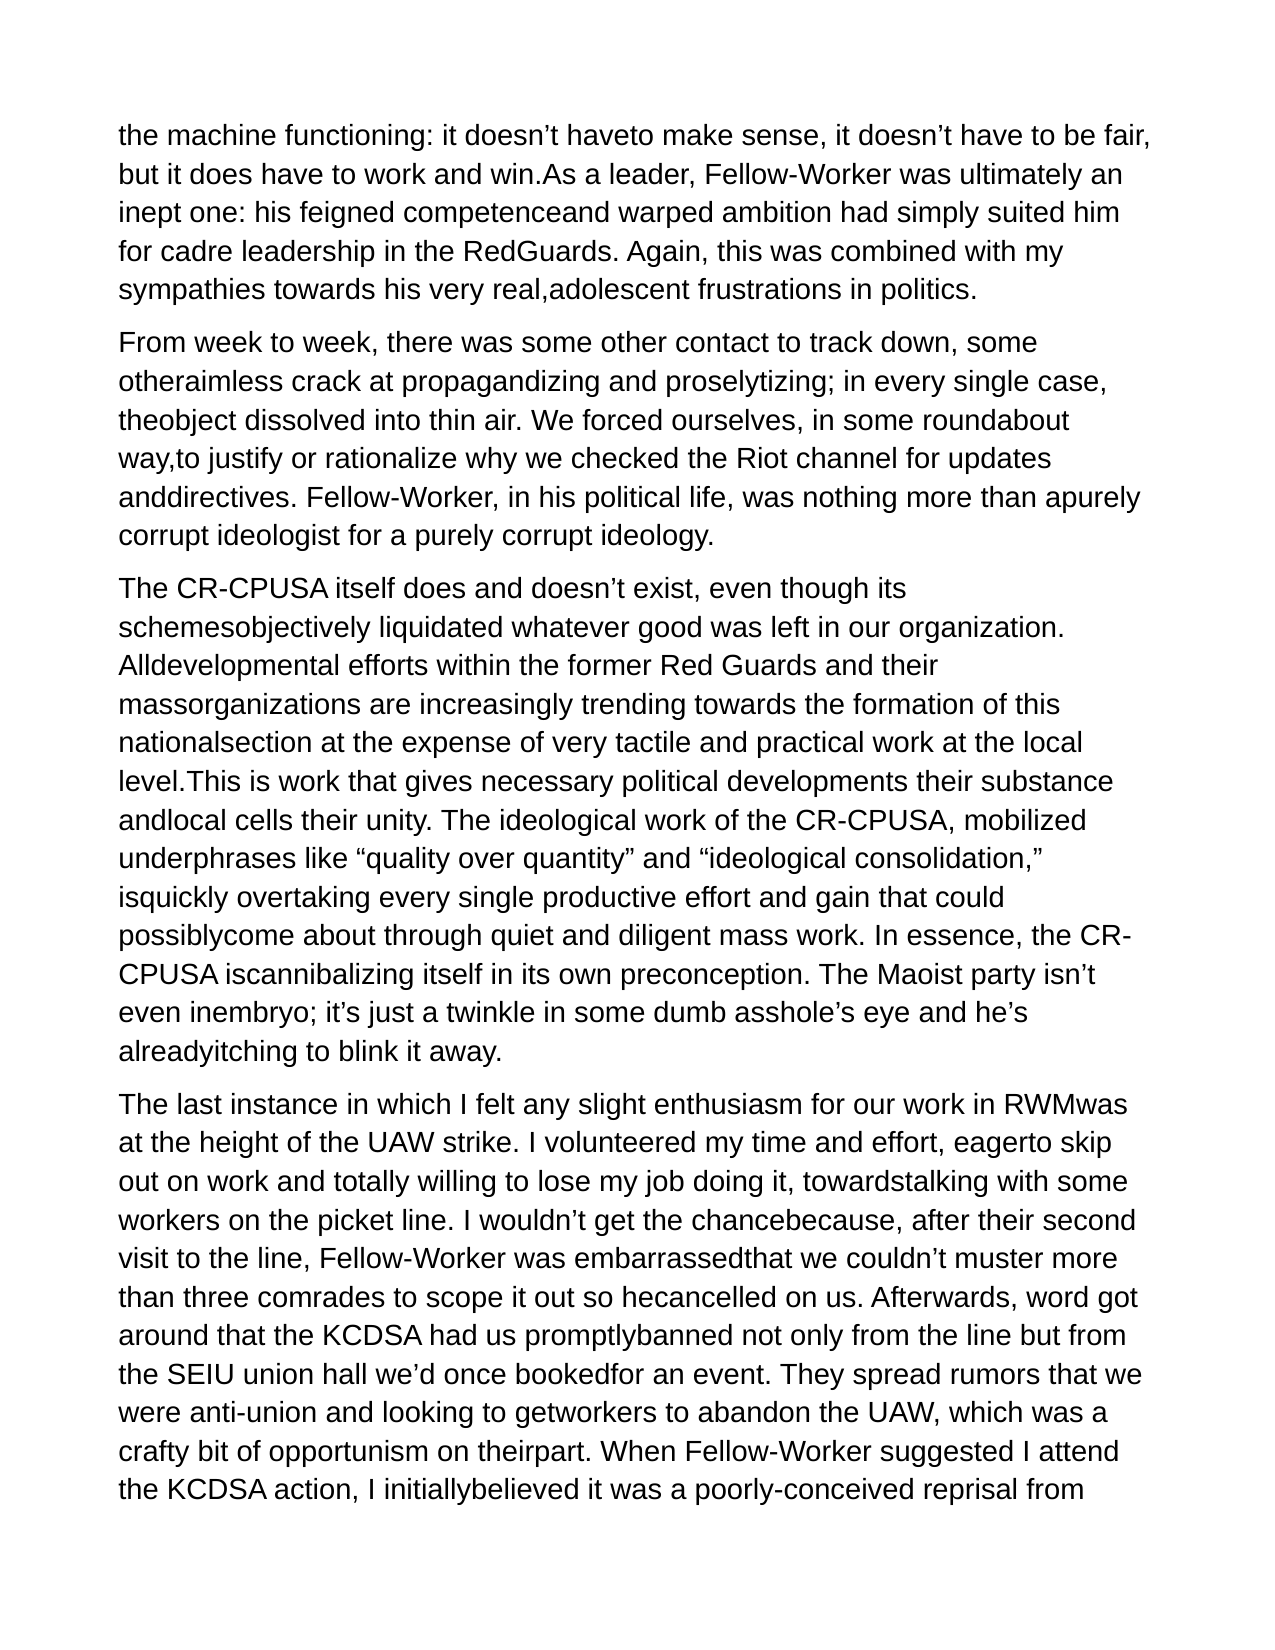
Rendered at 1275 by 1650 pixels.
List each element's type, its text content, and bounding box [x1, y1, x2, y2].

text the machine functioning: it doesn’t haveto make sense, it doesn’t have to be fair, but it does have to work and win.As a leader, Fellow-Worker was ultimately an inept one: his feigned competenceand warped ambition had simply suited him for cadre leadership in the RedGuards. Again, this was combined with my sympathies towards his very real,adolescent frustrations in politics. [118, 118, 1157, 306]
text The last instance in which I felt any slight enthusiasm for our work in RWMwas at the height of the UAW strike. I volunteered my time and effort, eagerto skip out on work and totally willing to lose my job doing it, towardstalking with some workers on the picket line. I wouldn’t get the chancebecause, after their second visit to the line, Fellow-Worker was embarrassedthat we couldn’t muster more than three comrades to scope it out so hecancelled on us. Afterwards, word got around that the KCDSA had us promptlybanned not only from the line but from the SEIU union hall we’d once bookedfor an event. They spread rumors that we were anti-union and looking to getworkers to abandon the UAW, which was a crafty bit of opportunism on theirpart. When Fellow-Worker suggested I attend the KCDSA action, I initiallybelieved it was a poorly-conceived reprisal from [118, 1087, 1157, 1506]
text From week to week, there was some other contact to track down, some otheraimless crack at propagandizing and proselytizing; in every single case, theobject dissolved into thin air. We forced ourselves, in some roundabout way,to justify or rationalize why we checked the Riot channel for updates anddirectives. Fellow-Worker, in his political life, was nothing more than apurely corrupt ideologist for a purely corrupt ideology. [118, 325, 1157, 552]
text The CR-CPUSA itself does and doesn’t exist, even though its schemesobjectively liquidated whatever good was left in our organization. Alldevelopmental efforts within the former Red Guards and their massorganizations are increasingly trending towards the formation of this nationalsection at the expense of very tactile and practical work at the local level.This is work that gives necessary political developments their substance andlocal cells their unity. The ideological work of the CR-CPUSA, mobilized underphrases like “quality over quantity” and “ideological consolidation,” isquickly overtaking every single productive effort and gain that could possiblycome about through quiet and diligent mass work. In essence, the CR-CPUSA iscannibalizing itself in its own preconception. The Maoist party isn’t even inembryo; it’s just a twinkle in some dumb asshole’s eye and he’s alreadyitching to blink it away. [118, 571, 1157, 1067]
